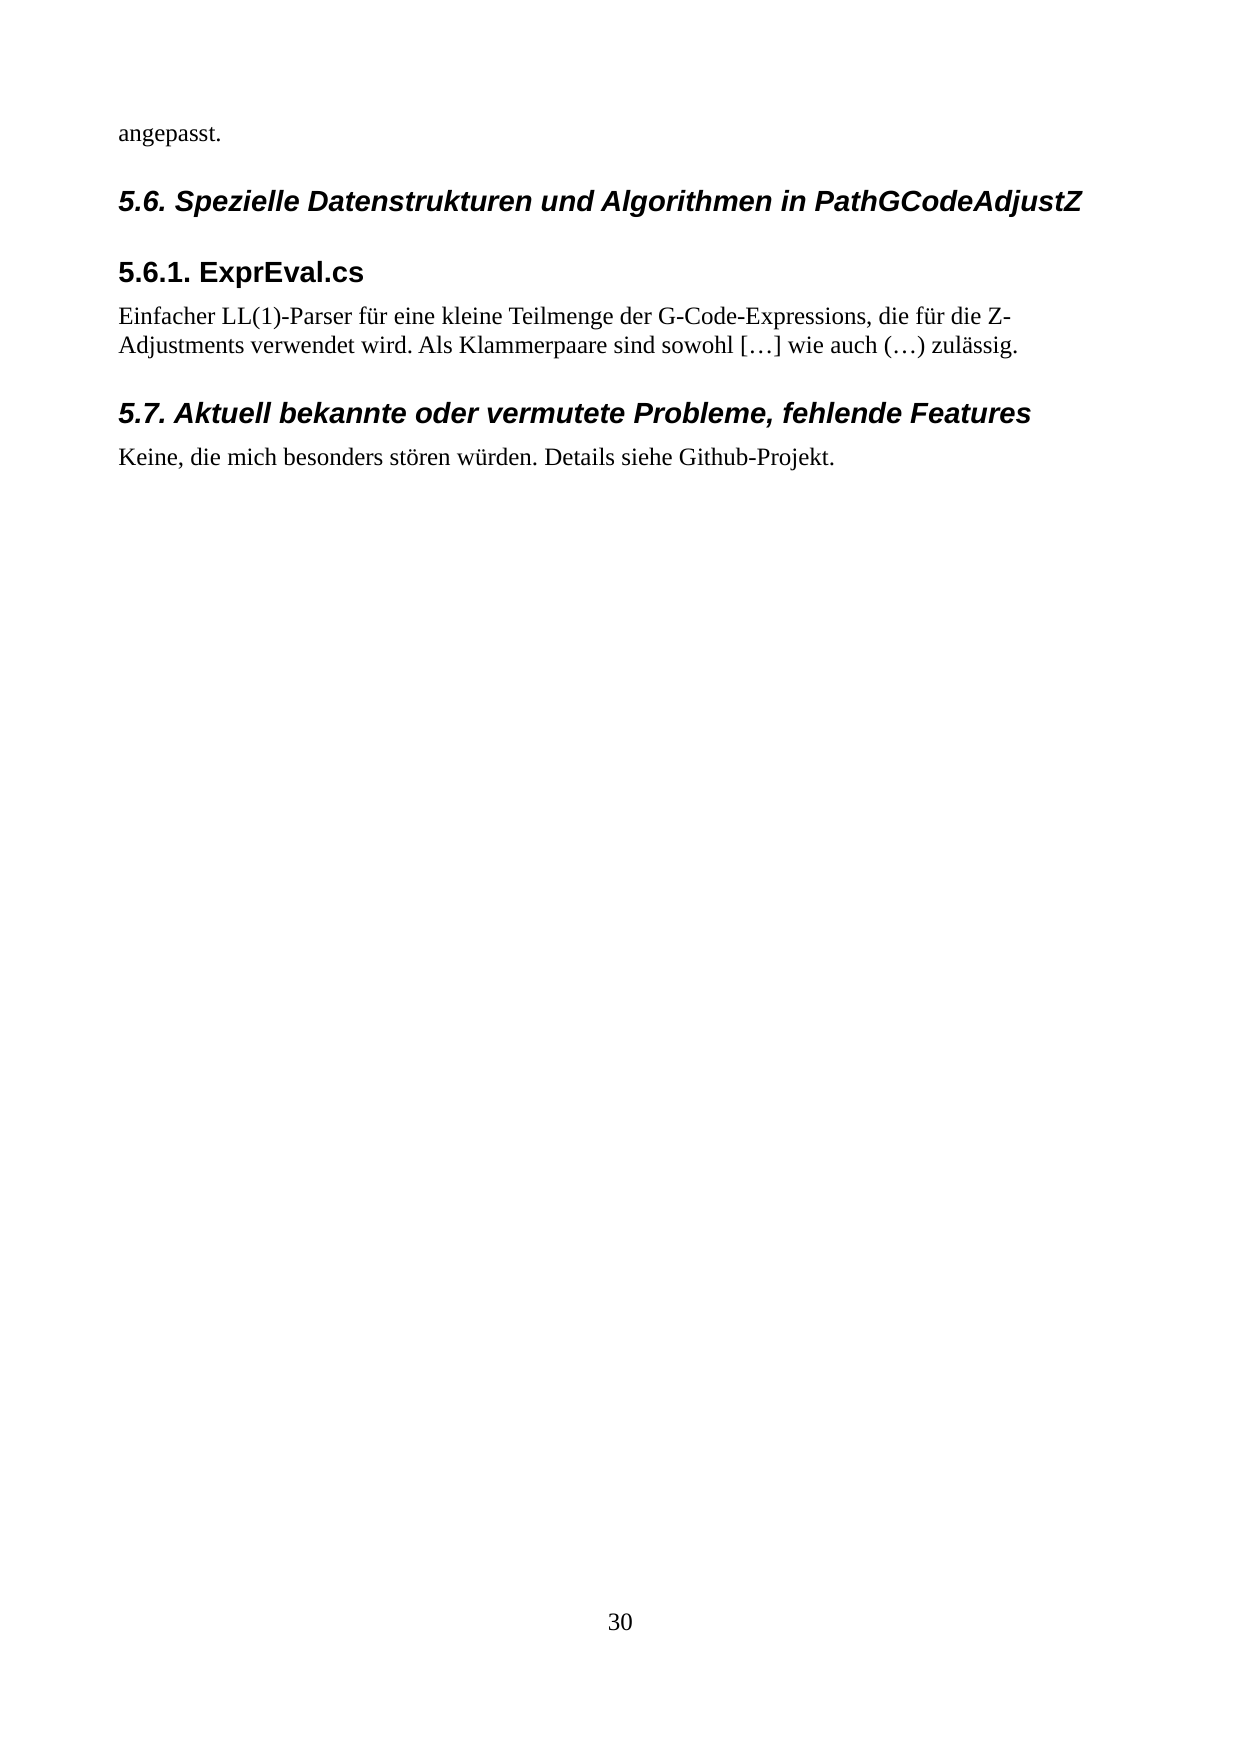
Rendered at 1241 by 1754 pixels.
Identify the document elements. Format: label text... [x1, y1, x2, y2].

text Einfacher LL(1)-Parser für eine kleine Teilmenge der G-Code-Expressions, die für die Z-Adjustments verwendet wird. Als Klammerpaare sind sowohl […] wie auch (…) zulässig. [118, 301, 1122, 359]
text angepasst. [118, 118, 1122, 147]
subtitle 5.6.1. ExprEval.cs [118, 255, 1122, 289]
subtitle 5.7. Aktuell bekannte oder vermutete Probleme, fehlende Features [118, 396, 1122, 430]
subtitle 5.6. Spezielle Datenstrukturen und Algorithmen in PathGCodeAdjustZ [118, 184, 1122, 218]
text Keine, die mich besonders stören würden. Details siehe Github-Projekt. [118, 442, 1122, 471]
